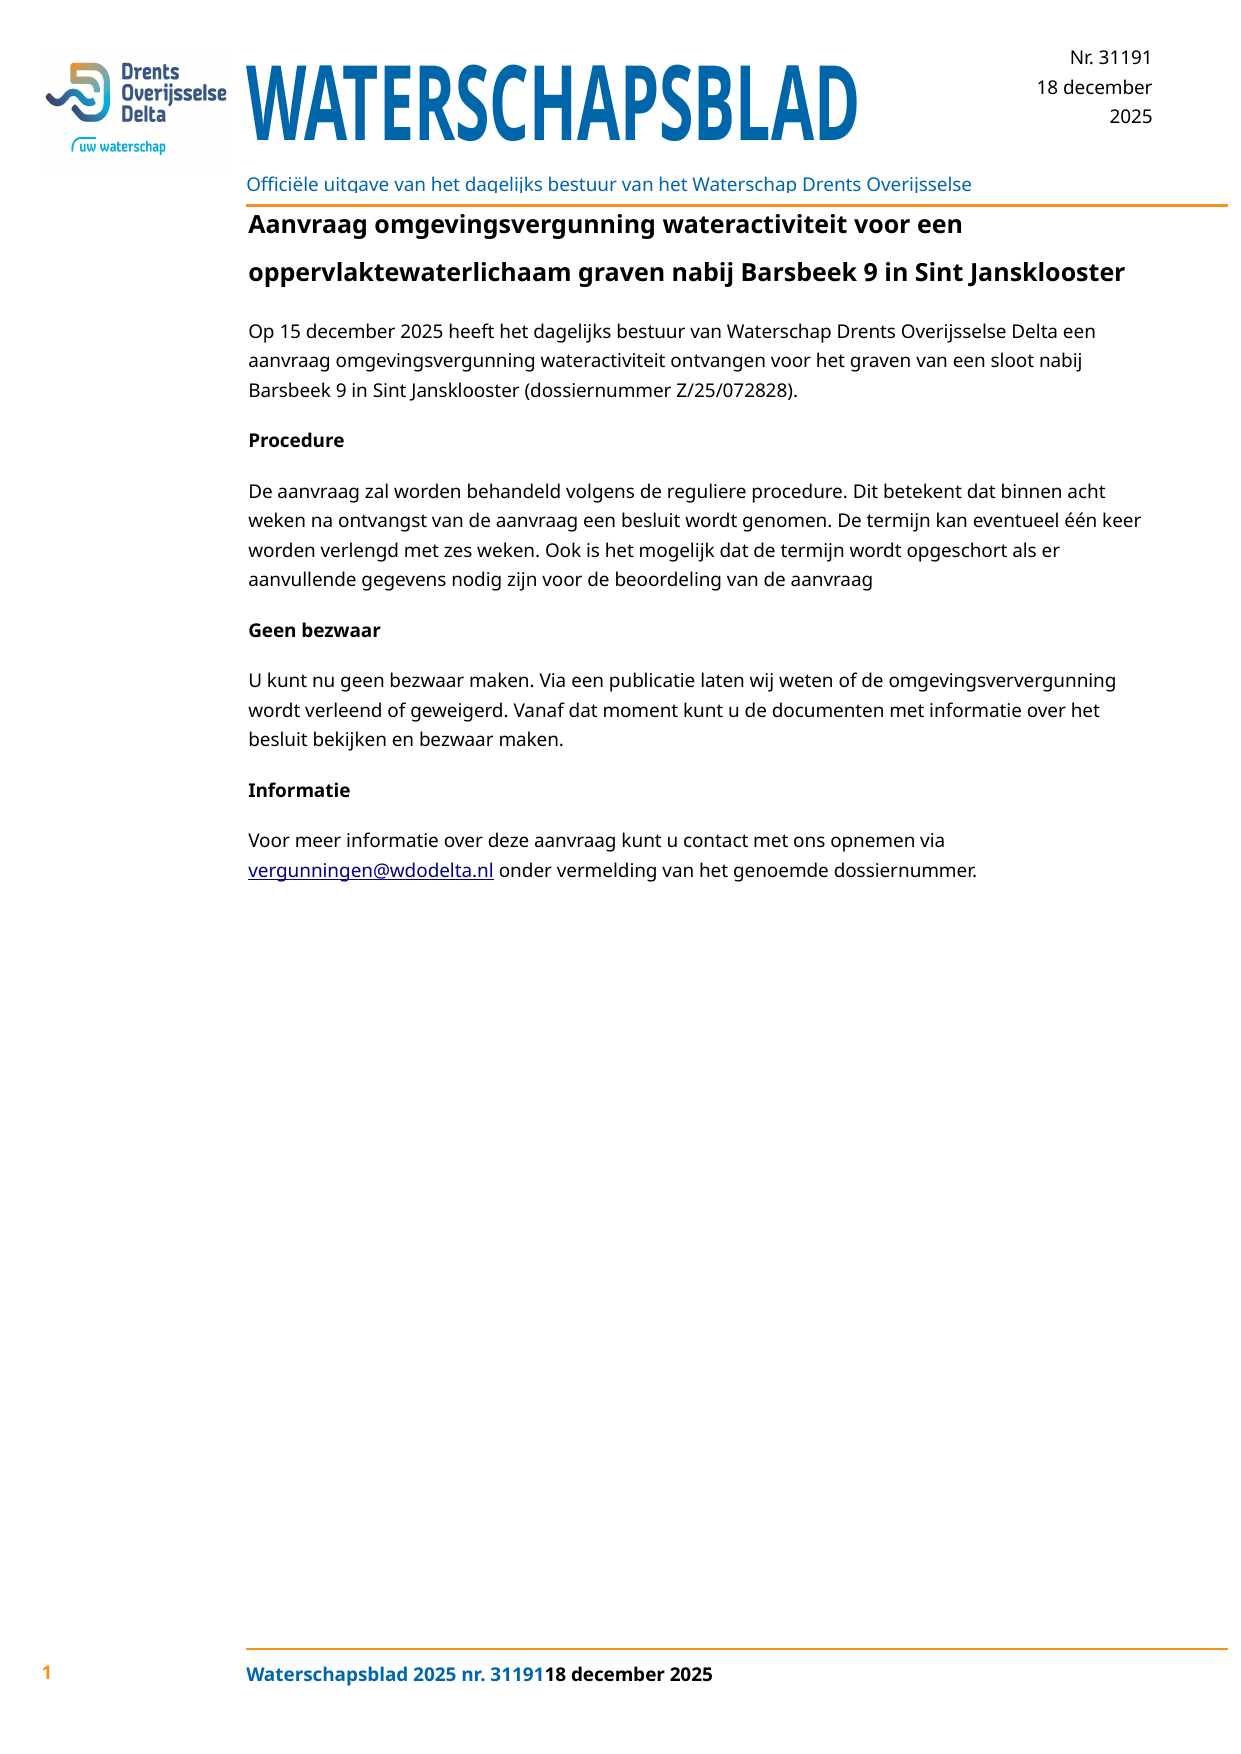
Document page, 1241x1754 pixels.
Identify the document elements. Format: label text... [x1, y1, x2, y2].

text U kunt nu geen bezwaar maken. Via een publicatie laten wij weten of de omgevingsververgunning wordt verleend of geweigerd. Vanaf dat moment kunt u de documenten met informatie over het besluit bekijken en bezwaar maken. [248, 667, 1152, 752]
text Op 15 december 2025 heeft het dagelijks bestuur van Waterschap Drents Overijsselse Delta een aanvraag omgevingsvergunning wateractiviteit ontvangen voor het graven van een sloot nabij Barsbeek 9 in Sint Jansklooster (dossiernummer Z/25/072828). [248, 318, 1152, 403]
text Aanvraag omgevingsvergunning wateractiviteit voor een oppervlaktewaterlichaam graven nabij Barsbeek 9 in Sint Jansklooster [248, 207, 1152, 288]
text Voor meer informatie over deze aanvraag kunt u contact met ons opnemen via vergunningen@wdodelta.nl onder vermelding van het genoemde dossiernummer. [248, 827, 1152, 883]
text Procedure [248, 427, 1152, 453]
text De aanvraag zal worden behandeld volgens de reguliere procedure. Dit betekent dat binnen acht weken na ontvangst van de aanvraag een besluit wordt genomen. De termijn kan eventueel één keer worden verlengd met zes weken. Ook is het mogelijk dat de termijn wordt opgeschort als er aanvullende gegevens nodig zijn voor de beoordeling van de aanvraag [248, 478, 1152, 592]
picture [41, 47, 231, 172]
text Informatie [248, 777, 1152, 803]
text Geen bezwaar [248, 617, 1152, 643]
